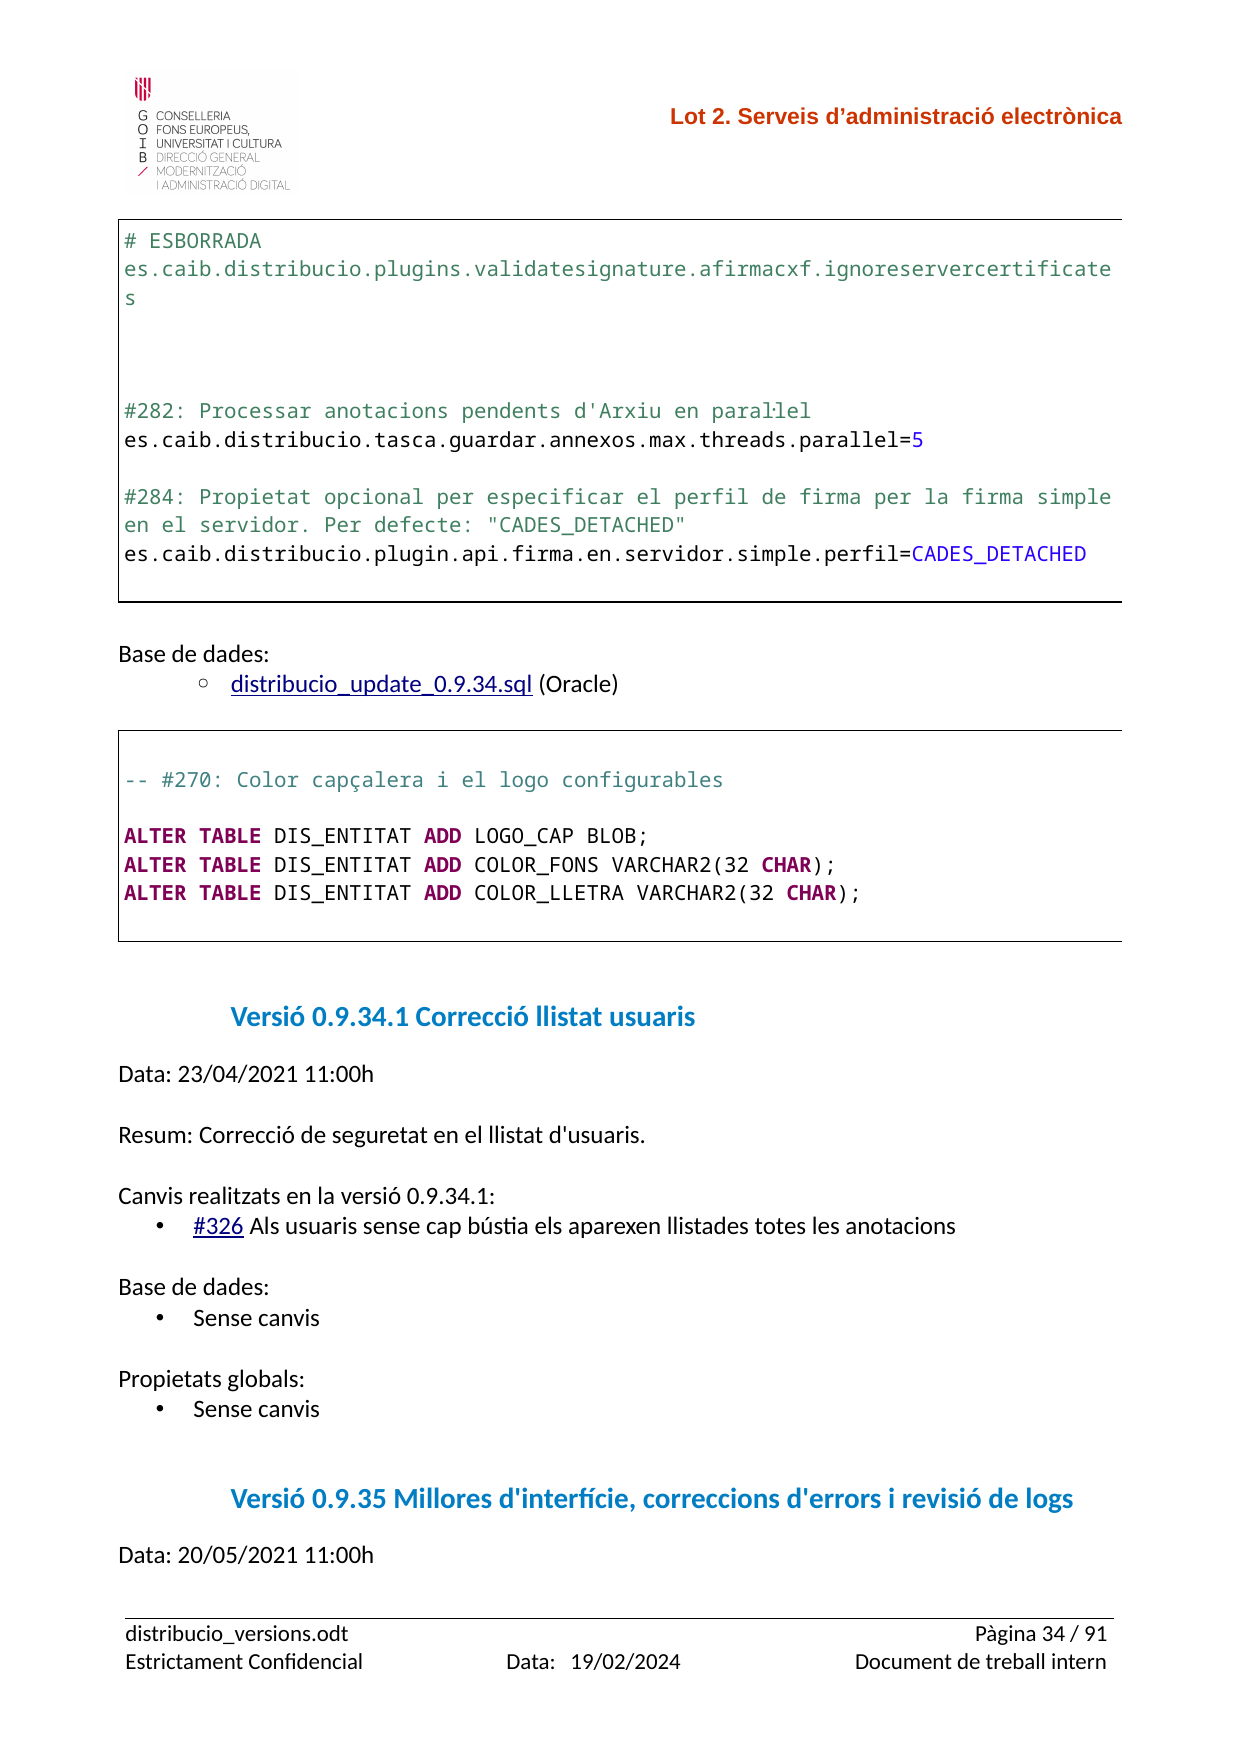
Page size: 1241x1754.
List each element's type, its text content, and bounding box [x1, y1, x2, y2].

list #326 Als usuaris sense cap bústia els aparexen llistades totes les anotacions [156, 1210, 1122, 1241]
text Propietats globals: [118, 1363, 1122, 1393]
text Canvis realitzats en la versió 0.9.34.1: [118, 1180, 1122, 1210]
list Sense canvis [156, 1302, 1122, 1332]
subtitle Versió 0.9.34.1 Correcció llistat usuaris [153, 998, 1122, 1034]
list distribucio_update_0.9.34.sql (Oracle) [193, 668, 1122, 699]
picture [126, 70, 299, 197]
table_header -- #270: Color capçalera i el logo configurables ALTER TABLE DIS_ENTITAT ADD LOGO_CAP BLOB; ALTER TABLE DIS_ENTITAT ADD COLOR_FONS VARCHAR2(32 CHAR); ALTER TABLE DIS_ENTITAT ADD COLOR_LLETRA VARCHAR2(32 CHAR); [119, 731, 1122, 941]
table_header # ESBORRADA es.caib.distribucio.plugins.validatesignature.afirmacxf.ignoreservercertificates #282: Processar anotacions pendents d'Arxiu en paral·lel es.caib.distribucio.tasca.guardar.annexos.max.threads.parallel=5 #284: Propietat opcional per especificar el perfil de firma per la firma simple en el servidor. Per defecte: "CADES_DETACHED" es.caib.distribucio.plugin.api.firma.en.servidor.simple.perfil=CADES_DETACHED [119, 220, 1122, 601]
subtitle Versió 0.9.35 Millores d'interfície, correccions d'errors i revisió de logs [153, 1480, 1122, 1516]
text Resum: Correcció de seguretat en el llistat d'usuaris. [118, 1119, 1122, 1149]
text Data: 23/04/2021 11:00h [118, 1058, 1122, 1088]
text Data: 20/05/2021 11:00h [118, 1539, 1122, 1570]
list Sense canvis [156, 1393, 1122, 1424]
text Base de dades: [118, 1271, 1122, 1302]
text Base de dades: [118, 638, 1122, 668]
